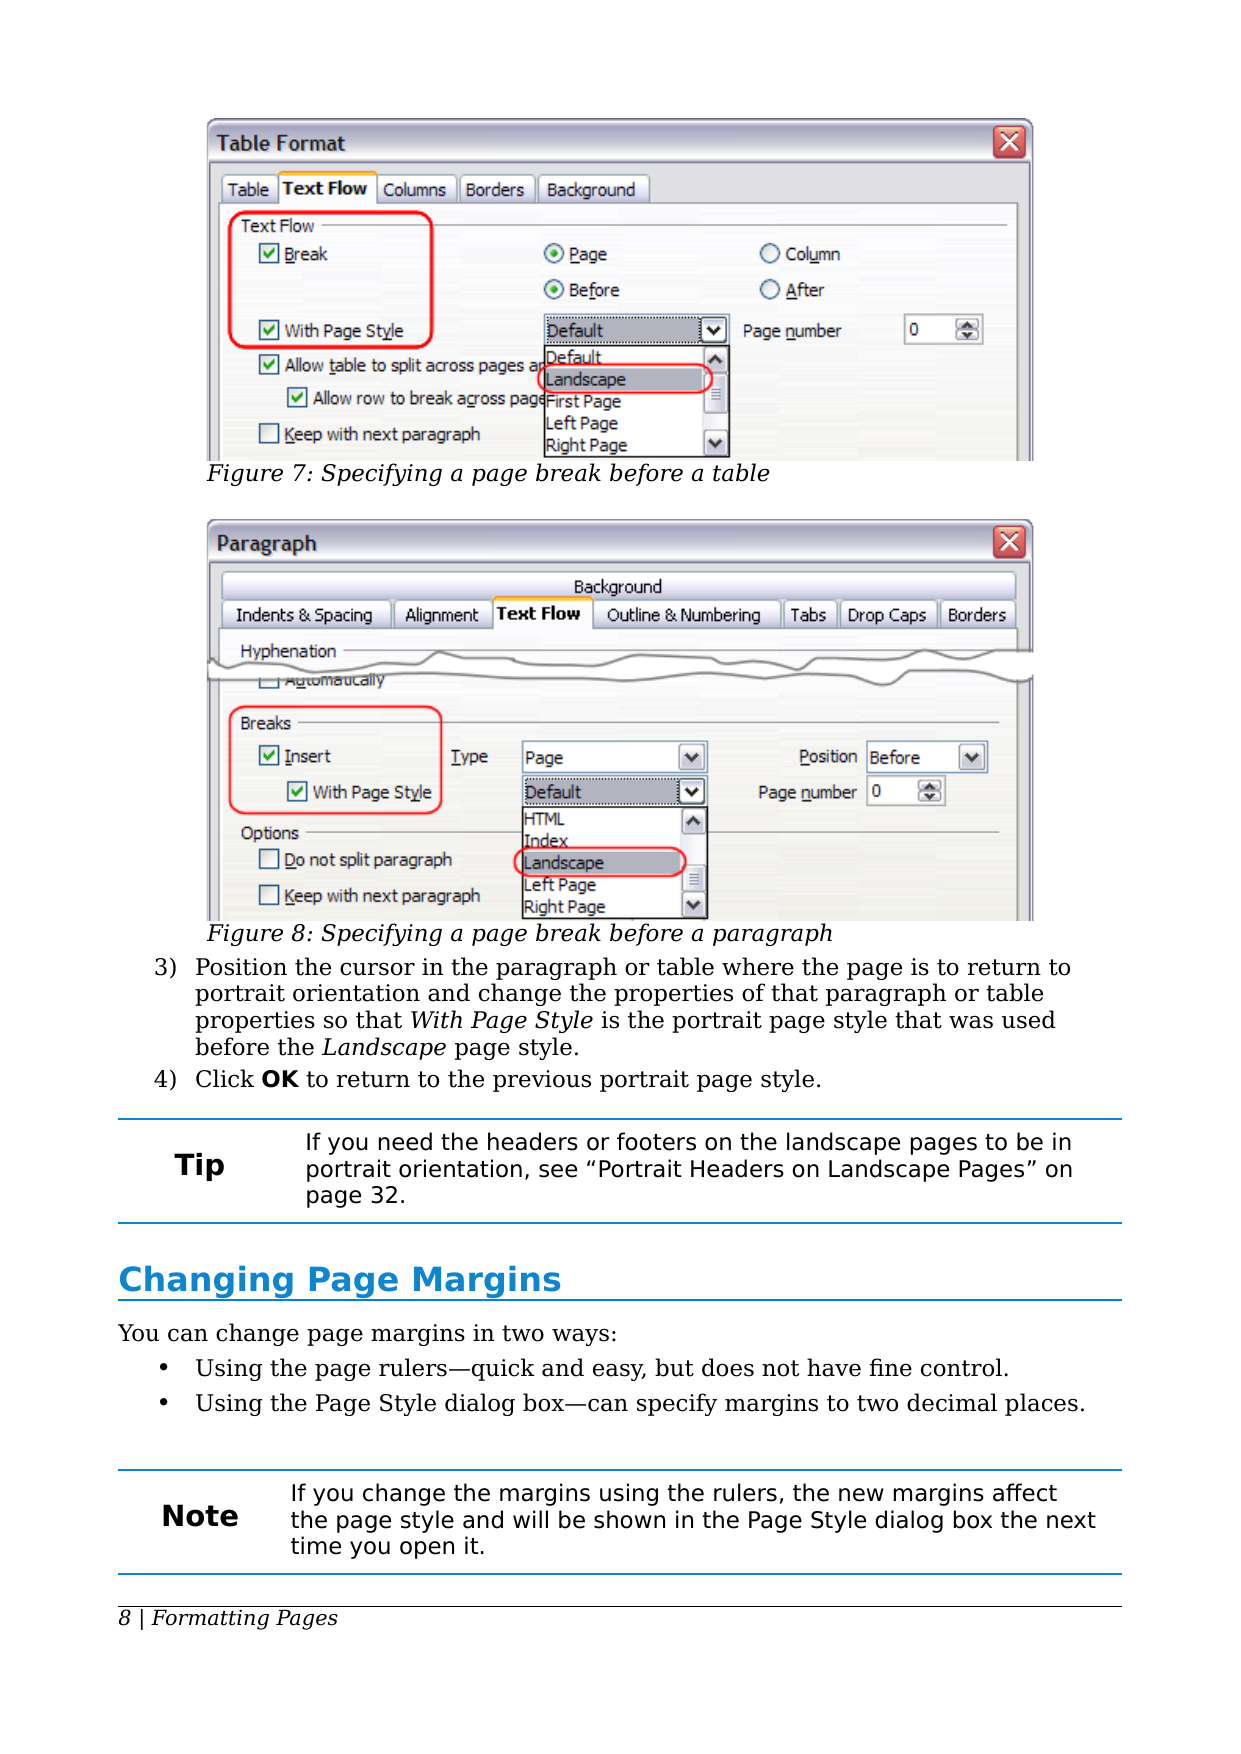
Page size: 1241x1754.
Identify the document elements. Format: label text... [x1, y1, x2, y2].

picture [206, 519, 1034, 921]
table_header Note [118, 1471, 281, 1573]
text Figure 8: Specifying a page break before a paragraph [207, 921, 1033, 947]
picture [206, 118, 1034, 461]
list Using the page rulers—quick and easy, but does not have fine control. [156, 1353, 1122, 1382]
list Click OK to return to the previous portrait page style. [177, 1067, 1122, 1093]
table_header If you change the margins using the rulers, the new margins affect the page style and will be shown in the Page Style dialog box the next time you open it. [281, 1471, 1122, 1573]
subtitle Changing Page Margins [118, 1260, 1122, 1299]
list Position the cursor in the paragraph or table where the page is to return to portrait orientation and change the properties of that paragraph or table properties so that With Page Style is the portrait page style that was used before the Landscape page style. [177, 954, 1122, 1060]
text Figure 7: Specifying a page break before a table [207, 461, 1033, 487]
table_header If you need the headers or footers on the landscape pages to be in portrait orientation, see “Portrait Headers on Landscape Pages” on page 124. [281, 1120, 1122, 1222]
list You can change page margins in two ways: [118, 1320, 1122, 1347]
table_header Tip [118, 1120, 281, 1222]
list Using the Page Style dialog box—can specify margins to two decimal places. [156, 1389, 1122, 1418]
